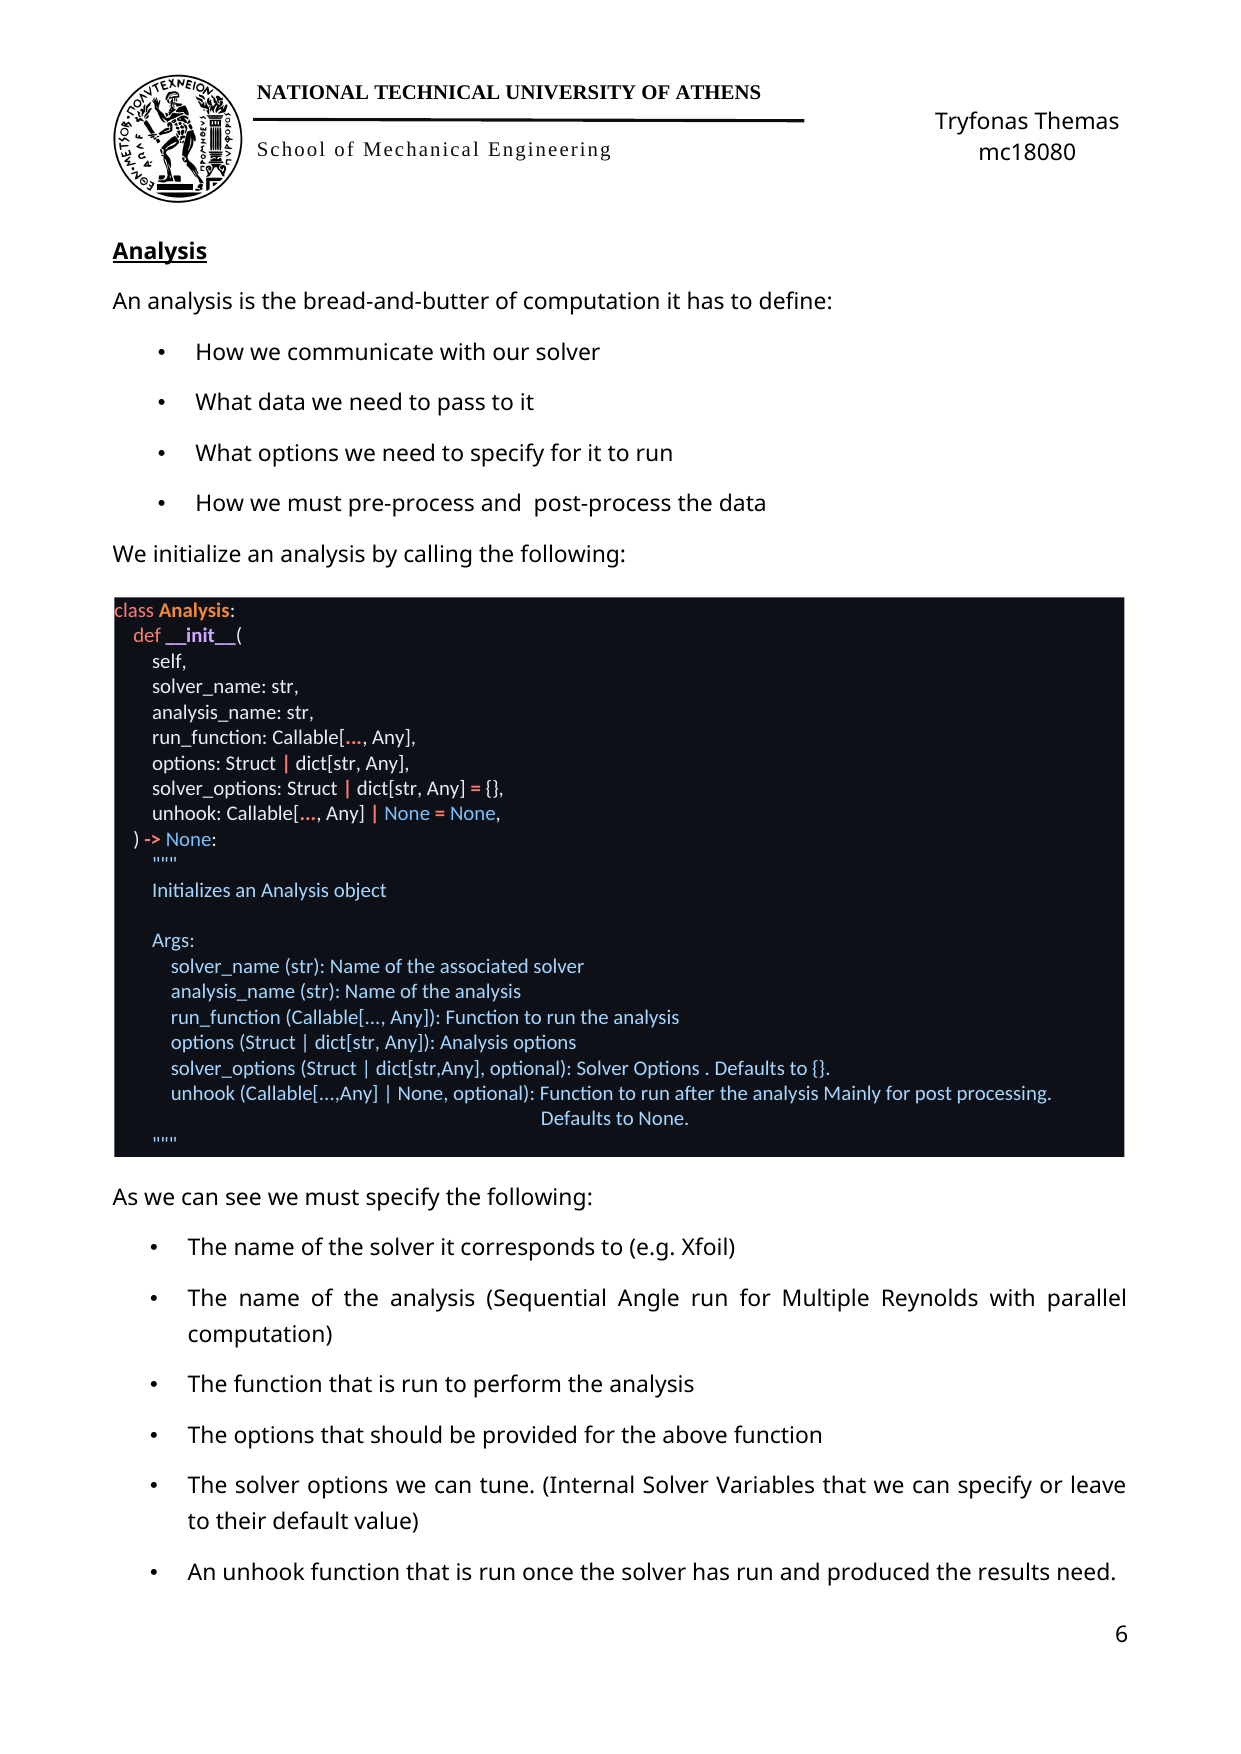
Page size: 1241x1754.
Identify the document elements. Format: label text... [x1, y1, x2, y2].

list How we communicate with our solver [158, 336, 1128, 367]
list The options that should be provided for the above function [150, 1419, 1128, 1450]
picture [112, 73, 244, 204]
list The solver options we can tune. (Internal Solver Variables that we can specify or leave to their default value) [150, 1469, 1128, 1537]
text Analysis [112, 235, 1128, 266]
list An unhook function that is run once the solver has run and produced the results need. [150, 1556, 1128, 1587]
list The function that is run to perform the analysis [150, 1368, 1128, 1399]
text As we can see we must specify the following: [112, 588, 1128, 1212]
text An analysis is the bread-and-butter of computation it has to define: [112, 285, 1128, 316]
list What data we need to pass to it [158, 386, 1128, 417]
list How we must pre-process and post-process the data [158, 487, 1128, 518]
list The name of the solver it corresponds to (e.g. Xfoil) [150, 1231, 1128, 1263]
list What options we need to specify for it to run [158, 437, 1128, 468]
text We initialize an analysis by calling the following: [112, 538, 1128, 569]
list The name of the analysis (Sequential Angle run for Multiple Reynolds with parallel computation) [150, 1282, 1128, 1349]
